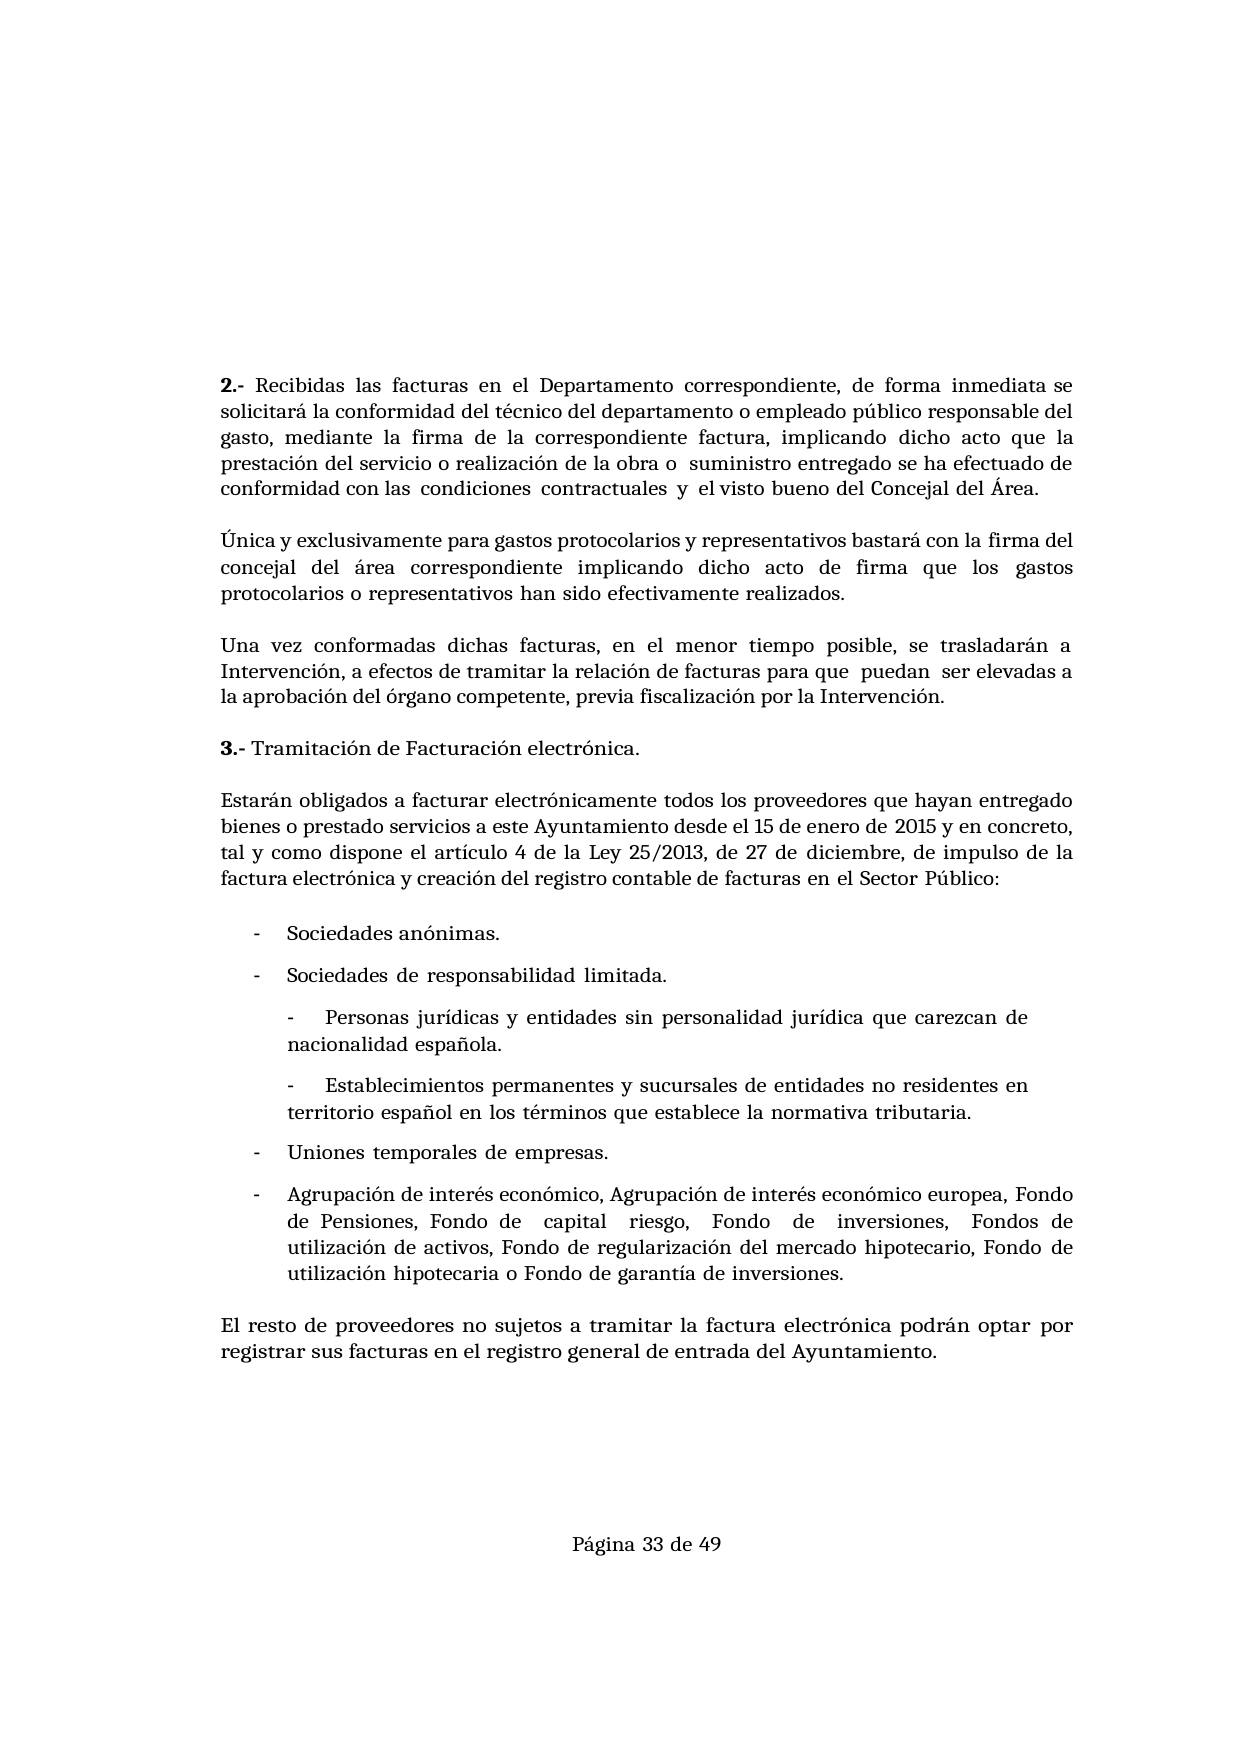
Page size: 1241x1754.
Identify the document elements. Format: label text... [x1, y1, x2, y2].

list Personas jurídicas y entidades sin personalidad jurídica que carezcan de nacionalidad española. [287, 1002, 1073, 1057]
list Agrupación de interés económico, Agrupación de interés económico europea, Fondo de Pensiones, Fondo de capital riesgo, Fondo de inversiones, Fondos de utilización de activos, Fondo de regularización del mercado hipotecario, Fondo de utilización hipotecaria o Fondo de garantía de inversiones. [253, 1179, 1073, 1285]
text 2.- Recibidas las facturas en el Departamento correspondiente, de forma inmediata se solicitará la conformidad del técnico del departamento o empleado público responsable del gasto, mediante la firma de la correspondiente factura, implicando dicho acto que la prestación del servicio o realización de la obra o suministro entregado se ha efectuado de conformidad con las condiciones contractuales y el visto bueno del Concejal del Área. [220, 374, 1073, 501]
text El resto de proveedores no sujetos a tramitar la factura electrónica podrán optar por registrar sus facturas en el registro general de entrada del Ayuntamiento. [220, 1313, 1073, 1364]
list Uniones temporales de empresas. [253, 1137, 1103, 1166]
text 3.- Tramitación de Facturación electrónica. [220, 737, 1103, 761]
text Estarán obligados a facturar electrónicamente todos los proveedores que hayan entregado bienes o prestado servicios a este Ayuntamiento desde el 15 de enero de 2015 y en concreto, tal y como dispone el artículo 4 de la Ley 25/2013, de 27 de diciembre, de impulso de la factura electrónica y creación del registro contable de facturas en el Sector Público: [220, 789, 1073, 891]
list Establecimientos permanentes y sucursales de entidades no residentes en territorio español en los términos que establece la normativa tributaria. [287, 1070, 1073, 1124]
text Página 33 de 49 [190, 1532, 1103, 1556]
text Una vez conformadas dichas facturas, en el menor tiempo posible, se trasladarán a Intervención, a efectos de tramitar la relación de facturas para que puedan ser elevadas a la aprobación del órgano competente, previa fiscalización por la Intervención. [220, 633, 1073, 709]
list Sociedades de responsabilidad limitada. [253, 961, 1103, 989]
list Sociedades anónimas. [253, 918, 1103, 947]
text Única y exclusivamente para gastos protocolarios y representativos bastará con la firma del concejal del área correspondiente implicando dicho acto de firma que los gastos protocolarios o representativos han sido efectivamente realizados. [220, 529, 1073, 606]
